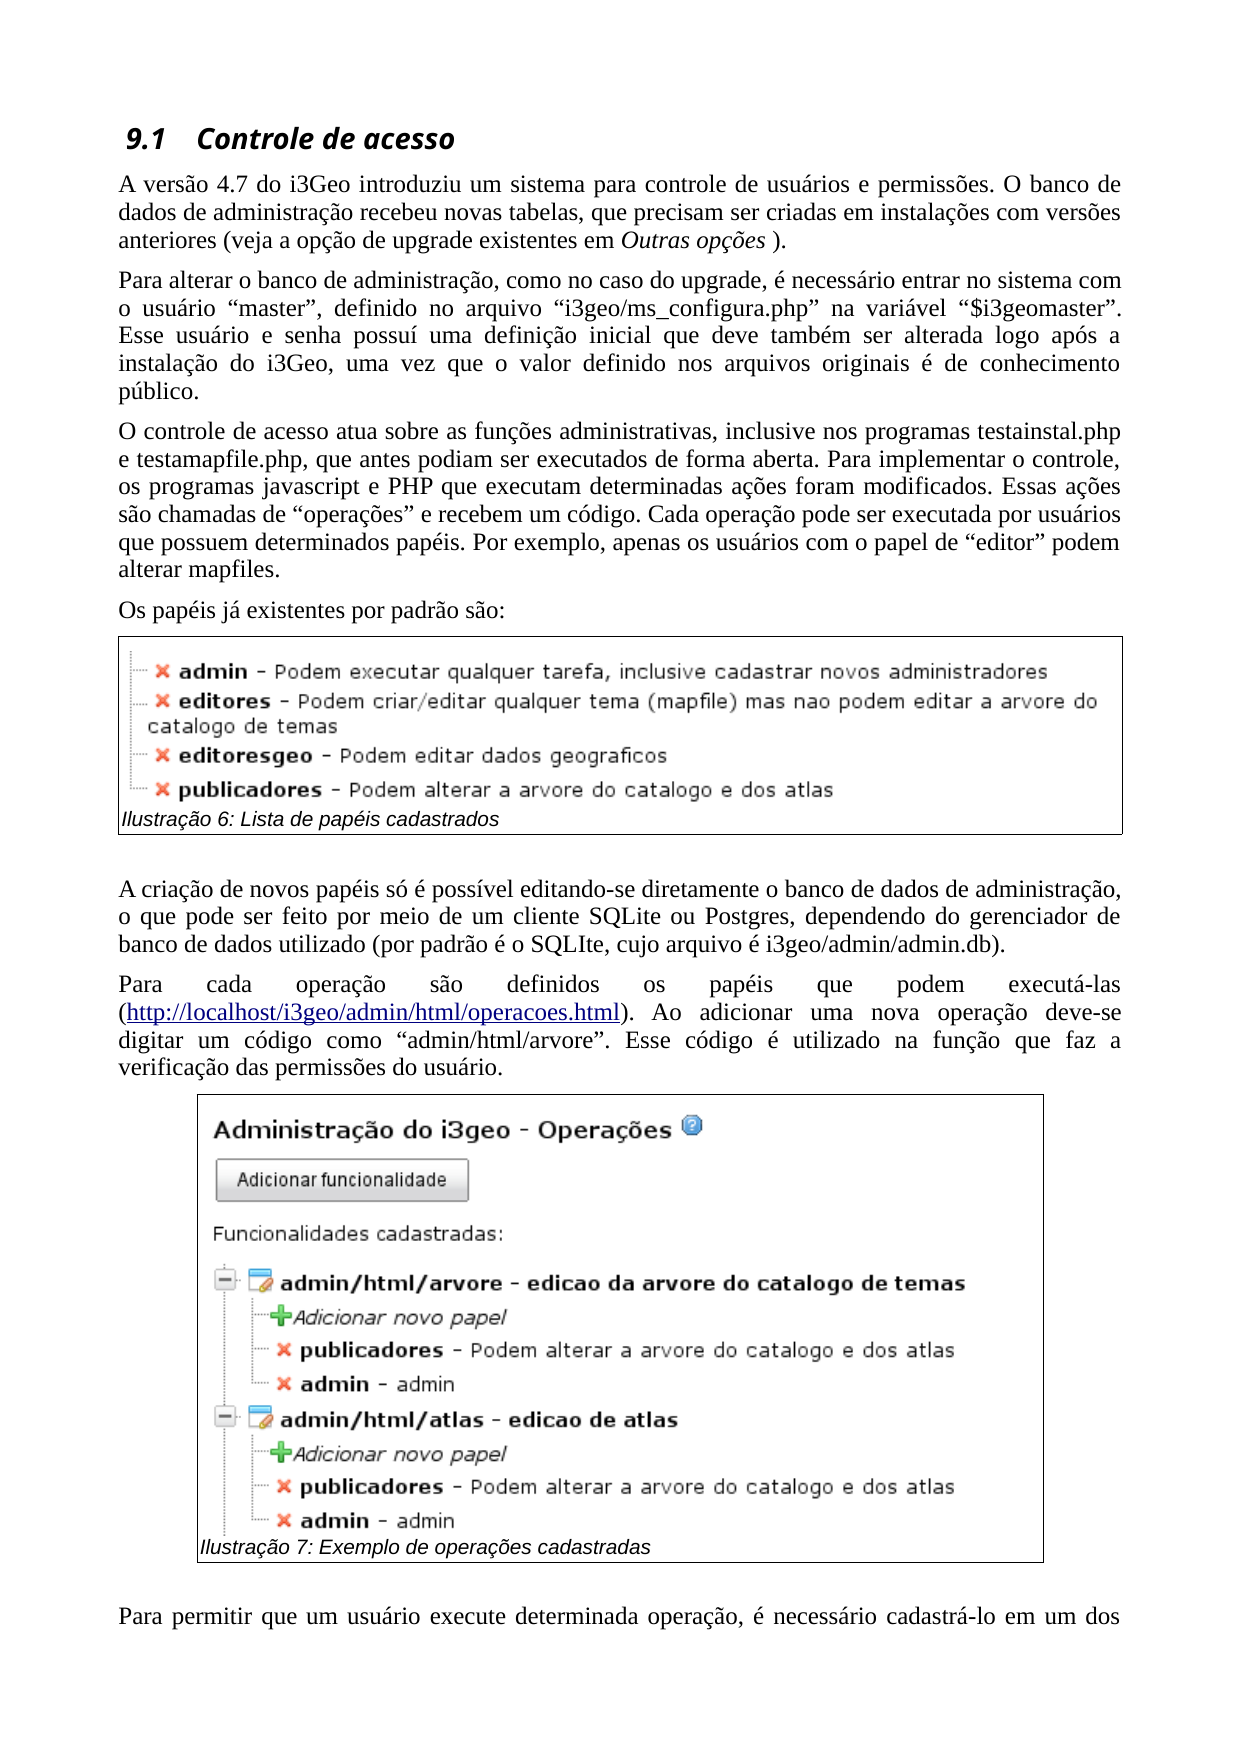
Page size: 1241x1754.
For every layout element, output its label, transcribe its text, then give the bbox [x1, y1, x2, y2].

text A versão 4.7 do i3Geo introduziu um sistema para controle de usuários e permissões. O banco de dados de administração recebeu novas tabelas, que precisam ser criadas em instalações com versões anteriores (veja a opção de upgrade existentes em Outras opções ). [118, 170, 1122, 253]
text Os papéis já existentes por padrão são: [118, 596, 1122, 623]
picture [199, 1109, 1041, 1536]
text Para permitir que um usuário execute determinada operação, é necessário cadastrá-lo em um dos [118, 1602, 1122, 1630]
subtitle Controle de acesso [118, 118, 1122, 158]
text Para cada operação são definidos os papéis que podem executá-las (http://localhost/i3geo/admin/html/operacoes.html). Ao adicionar uma nova operação deve-se digitar um código como “admin/html/arvore”. Esse código é utilizado na função que faz a verificação das permissões do usuário. [118, 970, 1122, 1081]
text O controle de acesso atua sobre as funções administrativas, inclusive nos programas testainstal.php e testamapfile.php, que antes podiam ser executados de forma aberta. Para implementar o controle, os programas javascript e PHP que executam determinadas ações foram modificados. Essas ações são chamadas de “operações” e recebem um código. Cada operação pode ser executada por usuários que possuem determinados papéis. Por exemplo, apenas os usuários com o papel de “editor” podem alterar mapfiles. [118, 417, 1122, 583]
picture [121, 651, 1120, 808]
text Para alterar o banco de administração, como no caso do upgrade, é necessário entrar no sistema com o usuário “master”, definido no arquivo “i3geo/ms_configura.php” na variável “$i3geomaster”. Esse usuário e senha possuí uma definição inicial que deve também ser alterada logo após a instalação do i3Geo, uma vez que o valor definido nos arquivos originais é de conhecimento público. [118, 266, 1122, 404]
text A criação de novos papéis só é possível editando-se diretamente o banco de dados de administração, o que pode ser feito por meio de um cliente SQLite ou Postgres, dependendo do gerenciador de banco de dados utilizado (por padrão é o SQLIte, cujo arquivo é i3geo/admin/admin.db). [118, 875, 1122, 958]
text Ilustração 6: Lista de papéis cadastrados [121, 808, 1119, 831]
text Ilustração 7: Exemplo de operações cadastradas [199, 1536, 1040, 1559]
